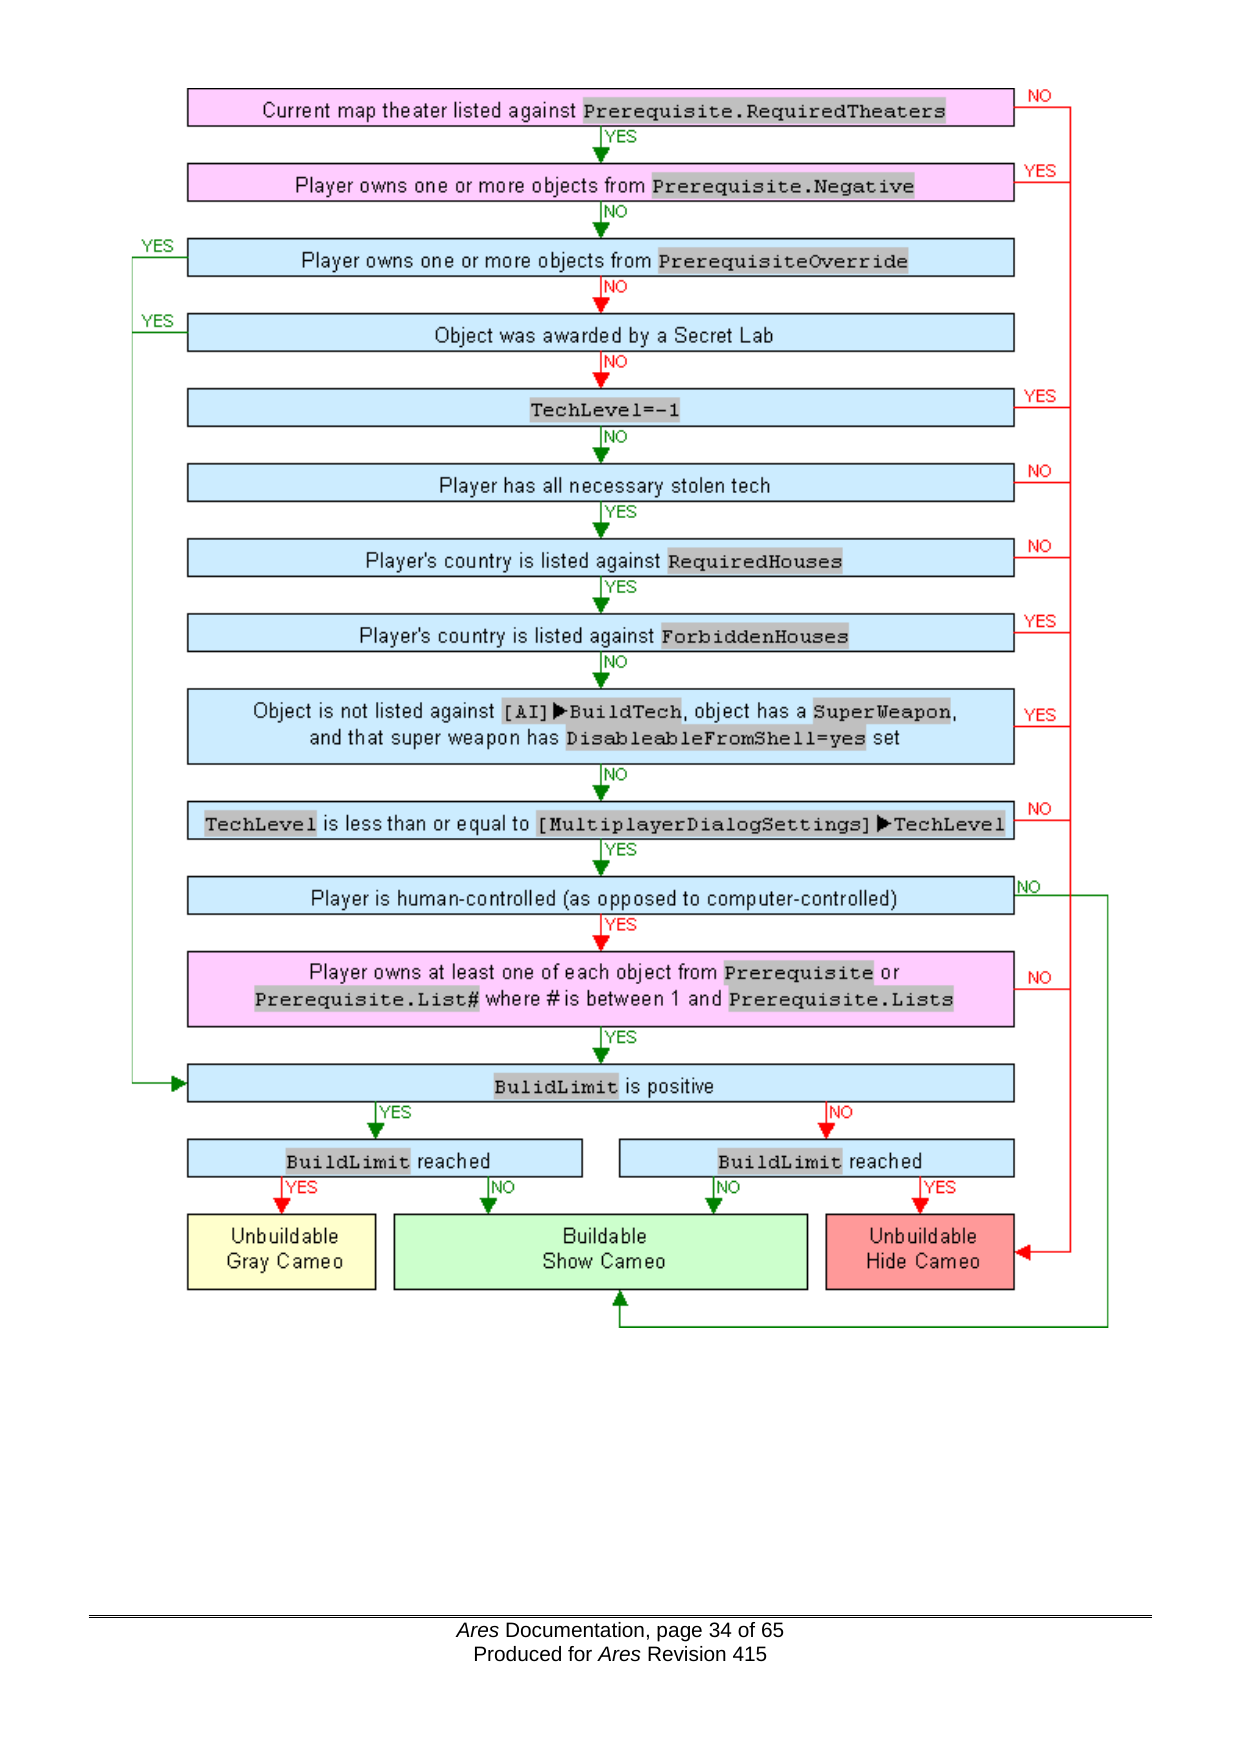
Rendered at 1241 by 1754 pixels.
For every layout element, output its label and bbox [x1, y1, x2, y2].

picture [131, 88, 1109, 1328]
